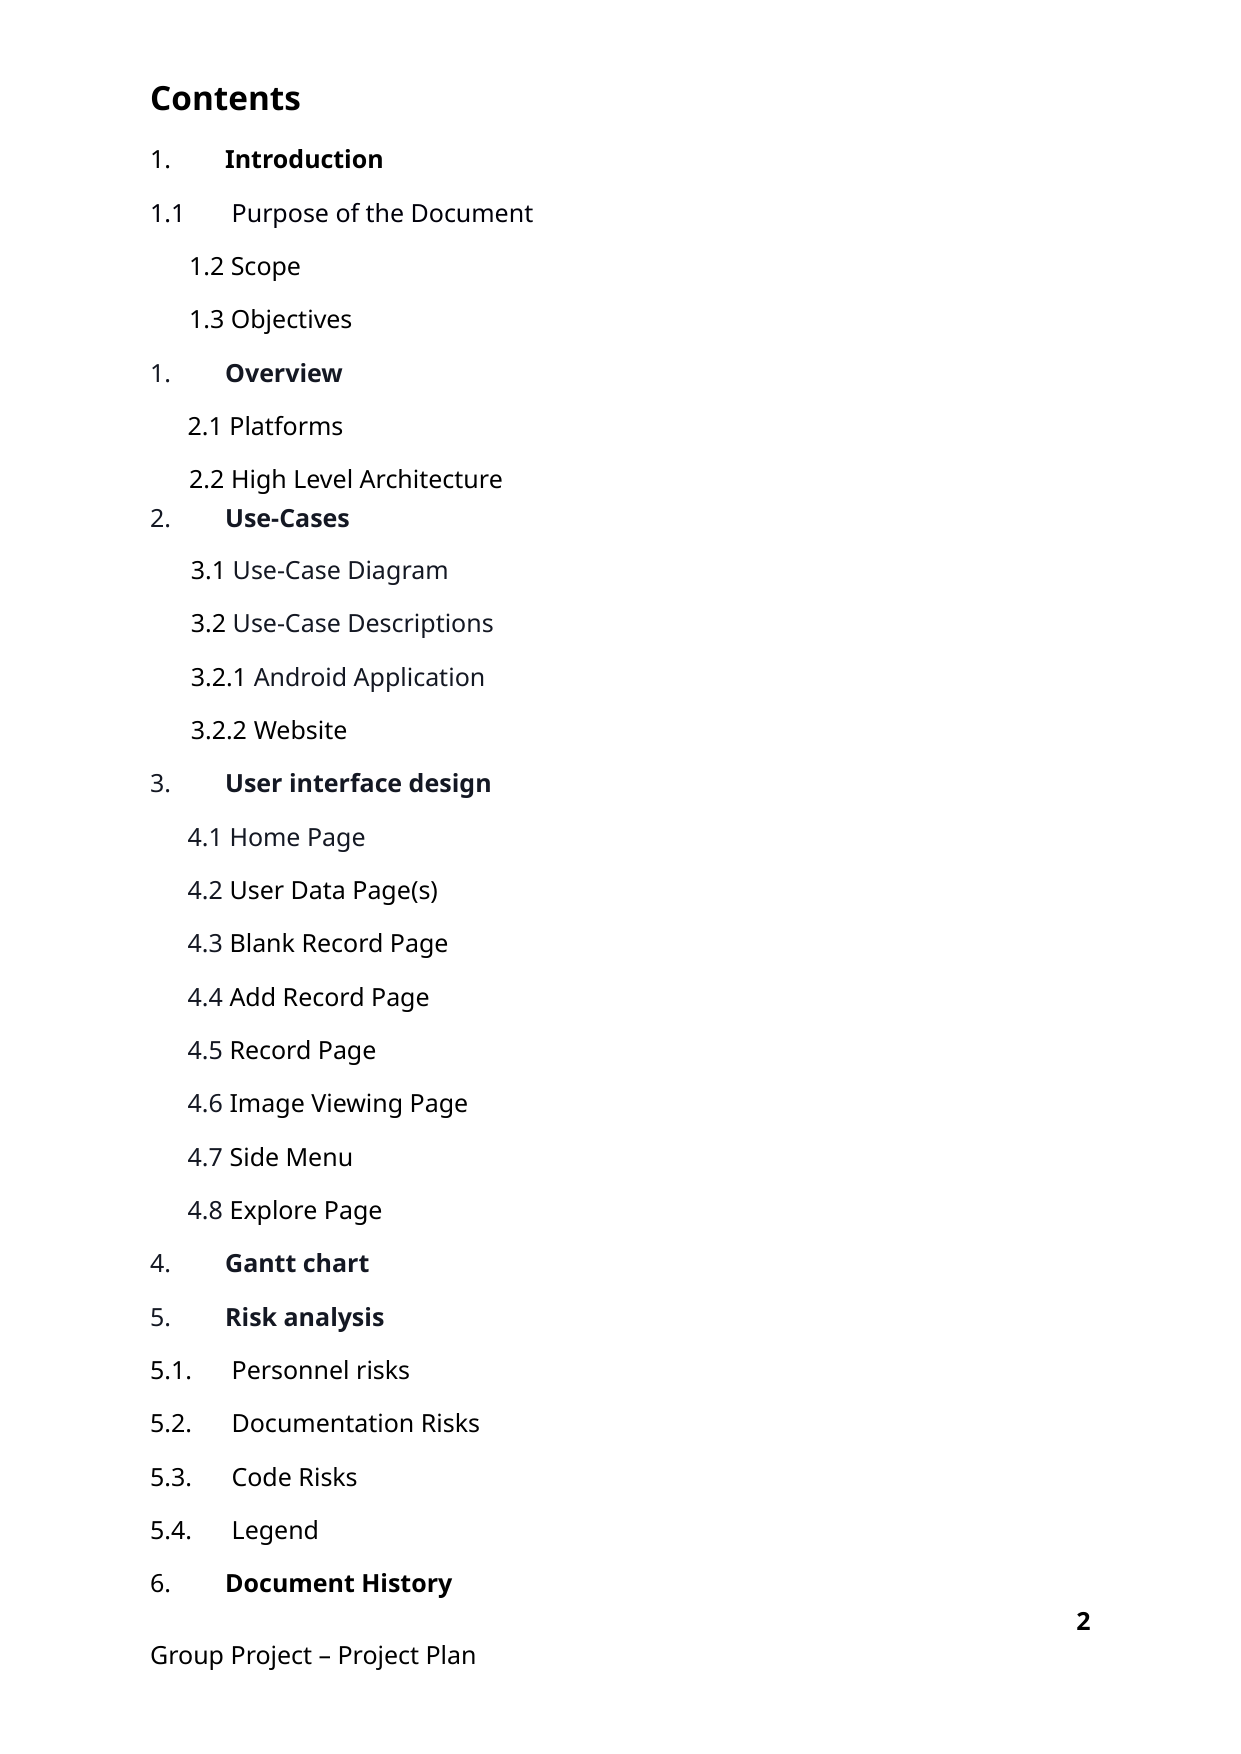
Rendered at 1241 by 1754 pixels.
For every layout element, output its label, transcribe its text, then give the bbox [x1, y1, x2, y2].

text 3.1 Use-Case Diagram [191, 553, 1090, 587]
text 3.2 Use-Case Descriptions [191, 606, 1090, 640]
text 1.2 Scope [150, 249, 1090, 283]
text 2.1 Platforms [187, 409, 1090, 443]
list Documentation Risks [150, 1406, 1090, 1440]
text 4.2 User Data Page(s) [187, 873, 1090, 907]
text 3.2.2 Website [191, 713, 1090, 747]
list User interface design [150, 766, 1090, 800]
list Purpose of the Document [150, 195, 1090, 229]
text 4.6 Image Viewing Page [187, 1086, 1090, 1120]
text 4.7 Side Menu [187, 1139, 1090, 1173]
list Personnel risks [150, 1353, 1090, 1387]
list Document History [150, 1566, 1090, 1600]
list Legend [150, 1513, 1090, 1547]
text 3.2.1 Android Application [191, 659, 1090, 693]
text 4.8 Explore Page [187, 1193, 1090, 1227]
text Contents [150, 75, 1090, 120]
list Gantt chart [150, 1246, 1090, 1280]
list Introduction [150, 142, 1090, 176]
text 4.5 Record Page [187, 1033, 1090, 1067]
list Code Risks [150, 1459, 1090, 1493]
list Use-Cases [150, 501, 1090, 535]
text 4.4 Add Record Page [187, 979, 1090, 1013]
text 1.3 Objectives [150, 302, 1090, 336]
text 4.1 Home Page [187, 819, 1090, 853]
text 4.3 Blank Record Page [187, 926, 1090, 960]
list Overview [150, 355, 1090, 389]
text 2.2 High Level Architecture [150, 462, 1090, 496]
list Risk analysis [150, 1299, 1090, 1333]
